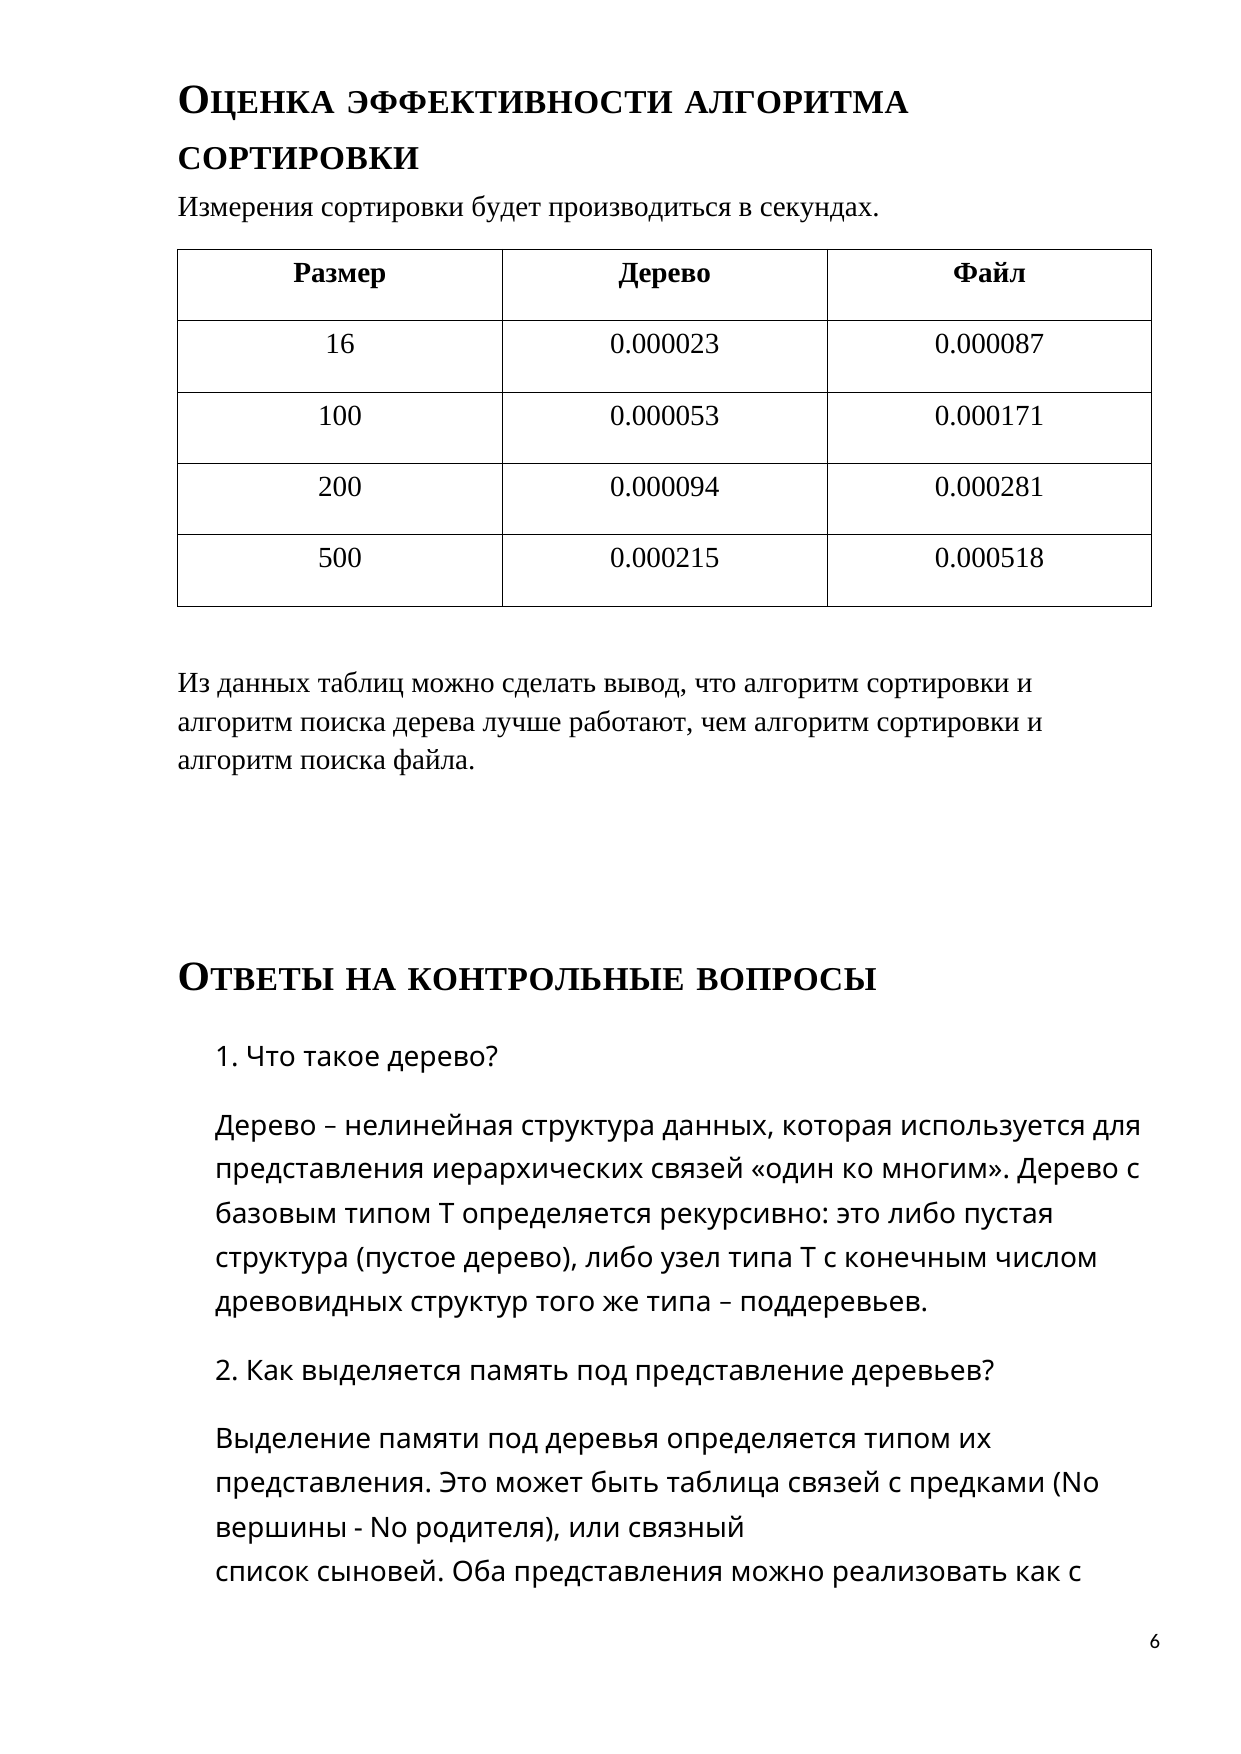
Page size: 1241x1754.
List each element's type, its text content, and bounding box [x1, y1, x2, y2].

text Измерения сортировки будет производиться в секундах. [177, 189, 1152, 223]
table_header Размер [178, 250, 502, 320]
subtitle Оценка эффективности алгоритма сортировки [177, 75, 1152, 178]
text Выделение памяти под деревья определяется типом их представления. Это может быть таблица связей с предками (No вершины - No родителя), или связный список сыновей. Оба представления можно реализовать как с [215, 1419, 1152, 1589]
table_header Дерево [503, 250, 827, 320]
text Из данных таблиц можно сделать вывод, что алгоритм сортировки и алгоритм поиска дерева лучше работают, чем алгоритм сортировки и алгоритм поиска файла. [177, 665, 1152, 776]
table_cell 0.000094 [503, 464, 827, 534]
table_cell 0.000171 [828, 393, 1151, 463]
table_cell 0.000518 [828, 535, 1151, 606]
table_cell 0.000215 [503, 535, 827, 606]
table_cell 500 [178, 535, 502, 606]
text 1. Что такое дерево? [215, 1036, 1152, 1074]
table_cell 0.000023 [503, 321, 827, 391]
table_cell 0.000053 [503, 393, 827, 463]
table_cell 100 [178, 393, 502, 463]
text Дерево – нелинейная структура данных, которая используется для представления иерархических связей «один ко многим». Дерево с базовым типом Т определяется рекурсивно: это либо пустая структура (пустое дерево), либо узел типа Т с конечным числом древовидных структур того же типа – поддеревьев. [215, 1105, 1152, 1319]
table_cell 0.000087 [828, 321, 1151, 391]
table_cell 0.000281 [828, 464, 1151, 534]
table_cell 200 [178, 464, 502, 534]
table_cell 16 [178, 321, 502, 391]
subtitle Ответы на контрольные вопросы [177, 952, 1152, 1000]
text 2. Как выделяется память под представление деревьев? [215, 1350, 1152, 1388]
table_header Файл [828, 250, 1151, 320]
